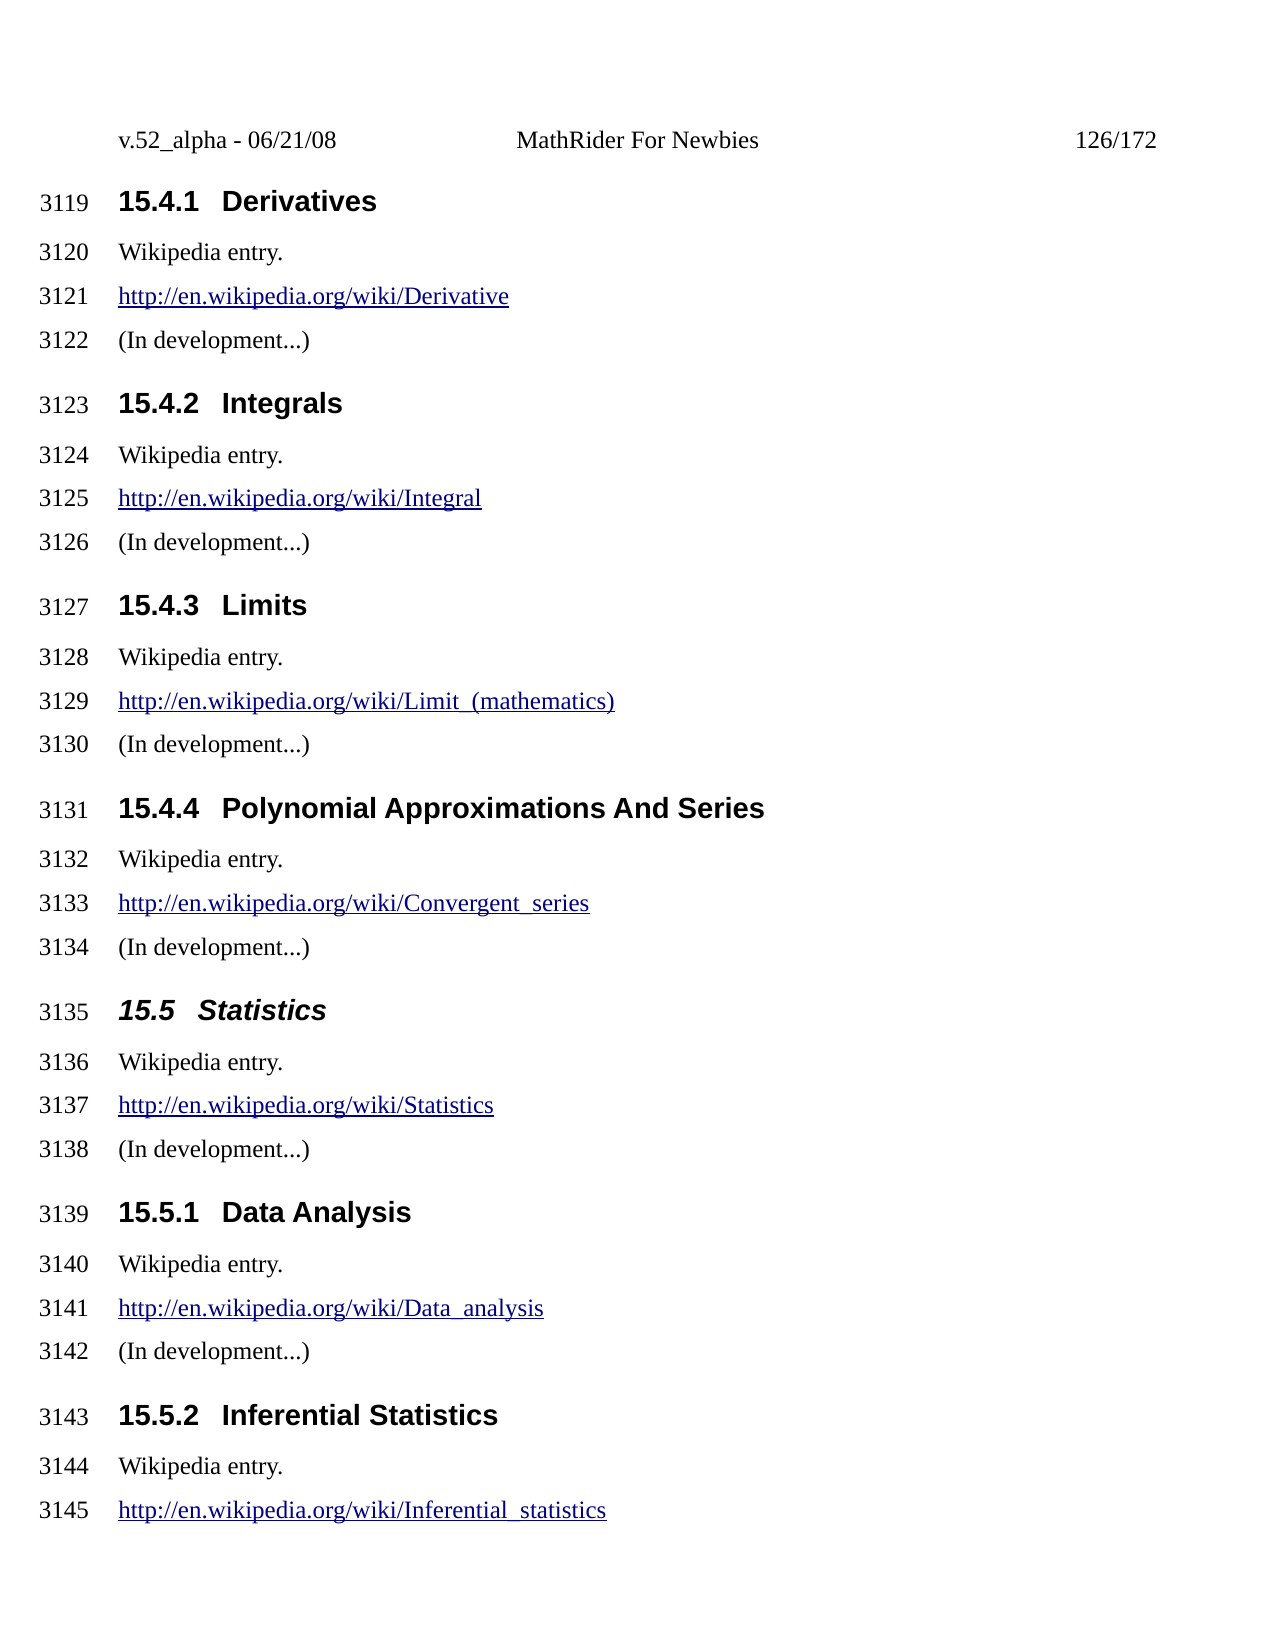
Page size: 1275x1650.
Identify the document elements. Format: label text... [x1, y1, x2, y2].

text Wikipedia entry. [118, 1451, 1157, 1480]
text (In development...) [118, 1134, 1157, 1163]
text http://en.wikipedia.org/wiki/Inferential_statistics [118, 1495, 1157, 1524]
subtitle Inferential Statistics [118, 1398, 1157, 1431]
text Wikipedia entry. [118, 844, 1157, 873]
text http://en.wikipedia.org/wiki/Data_analysis [118, 1293, 1157, 1321]
text (In development...) [118, 1336, 1157, 1365]
text Wikipedia entry. [118, 1249, 1157, 1278]
text http://en.wikipedia.org/wiki/Derivative [118, 281, 1157, 310]
text http://en.wikipedia.org/wiki/Limit_(mathematics) [118, 686, 1157, 714]
text http://en.wikipedia.org/wiki/Integral [118, 483, 1157, 512]
text (In development...) [118, 527, 1157, 556]
text (In development...) [118, 325, 1157, 354]
text http://en.wikipedia.org/wiki/Convergent_series [118, 888, 1157, 917]
subtitle Statistics [118, 993, 1157, 1027]
subtitle Derivatives [118, 184, 1157, 217]
text Wikipedia entry. [118, 237, 1157, 266]
text http://en.wikipedia.org/wiki/Statistics [118, 1090, 1157, 1119]
subtitle Integrals [118, 386, 1157, 420]
text (In development...) [118, 729, 1157, 758]
text Wikipedia entry. [118, 1047, 1157, 1075]
text Wikipedia entry. [118, 440, 1157, 468]
subtitle Data Analysis [118, 1195, 1157, 1229]
text Wikipedia entry. [118, 642, 1157, 671]
text (In development...) [118, 932, 1157, 961]
subtitle Polynomial Approximations And Series [118, 791, 1157, 824]
subtitle Limits [118, 588, 1157, 622]
